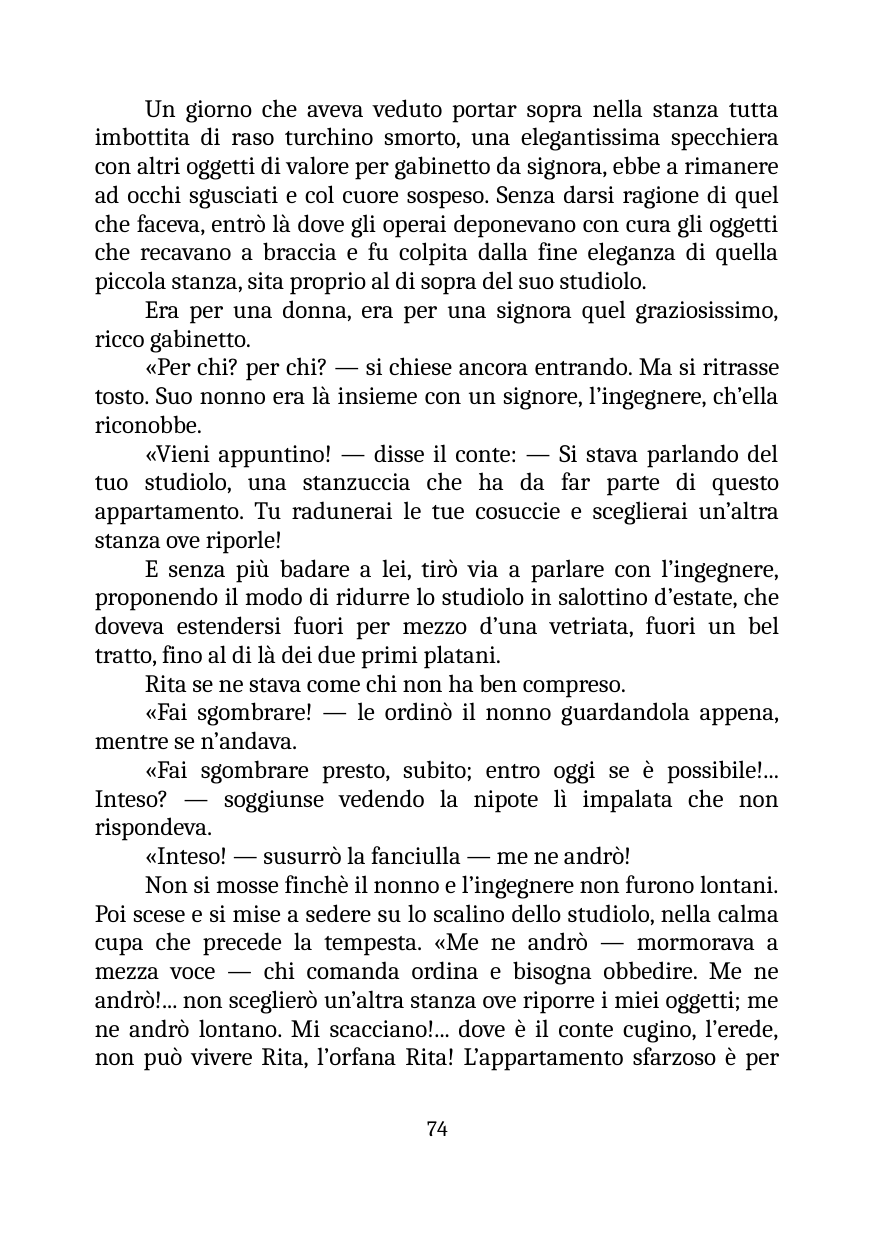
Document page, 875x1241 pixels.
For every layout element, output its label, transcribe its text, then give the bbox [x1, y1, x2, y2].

text Un giorno che aveva veduto portar sopra nella stanza tutta imbottita di raso turchino smorto, una elegantissima specchiera con altri oggetti di valore per gabinetto da signora, ebbe a rimanere ad occhi sgusciati e col cuore sospeso. Senza darsi ragione di quel che faceva, entrò là dove gli operai deponevano con cura gli oggetti che recavano a braccia e fu colpita dalla fine eleganza di quella piccola stanza, sita proprio al di sopra del suo studiolo. [94, 94, 779, 296]
text «Per chi? per chi? — si chiese ancora entrando. Ma si ritrasse tosto. Suo nonno era là insieme con un signore, l’ingegnere, ch’ella riconobbe. [94, 353, 779, 439]
text «Vieni appuntino! — disse il conte: — Si stava parlando del tuo studiolo, una stanzuccia che ha da far parte di questo appartamento. Tu radunerai le tue cosuccie e sceglierai un’altra stanza ove riporle! [94, 439, 779, 554]
text «Inteso! — susurrò la fanciulla — me ne andrò! [94, 842, 779, 871]
text Non si mosse finchè il nonno e l’ingegnere non furono lontani. Poi scese e si mise a sedere su lo scalino dello studiolo, nella calma cupa che precede la tempesta. «Me ne andrò — mormorava a mezza voce — chi comanda ordina e bisogna obbedire. Me ne andrò!... non sceglierò un’altra stanza ove riporre i miei oggetti; me ne andrò lontano. Mi scacciano!... dove è il conte cugino, l’erede, non può vivere Rita, l’orfana Rita! L’appartamento sfarzoso è per [94, 871, 779, 1072]
text «Fai sgombrare presto, subito; entro oggi se è possibile!... Inteso? — soggiunse vedendo la nipote lì impalata che non rispondeva. [94, 756, 779, 842]
text Rita se ne stava come chi non ha ben compreso. [94, 669, 779, 698]
text E senza più badare a lei, tirò via a parlare con l’ingegnere, proponendo il modo di ridurre lo studiolo in salottino d’estate, che doveva estendersi fuori per mezzo d’una vetriata, fuori un bel tratto, fino al di là dei due primi platani. [94, 554, 779, 669]
text Era per una donna, era per una signora quel graziosissimo, ricco gabinetto. [94, 296, 779, 353]
text «Fai sgombrare! — le ordinò il nonno guardandola appena, mentre se n’andava. [94, 698, 779, 756]
